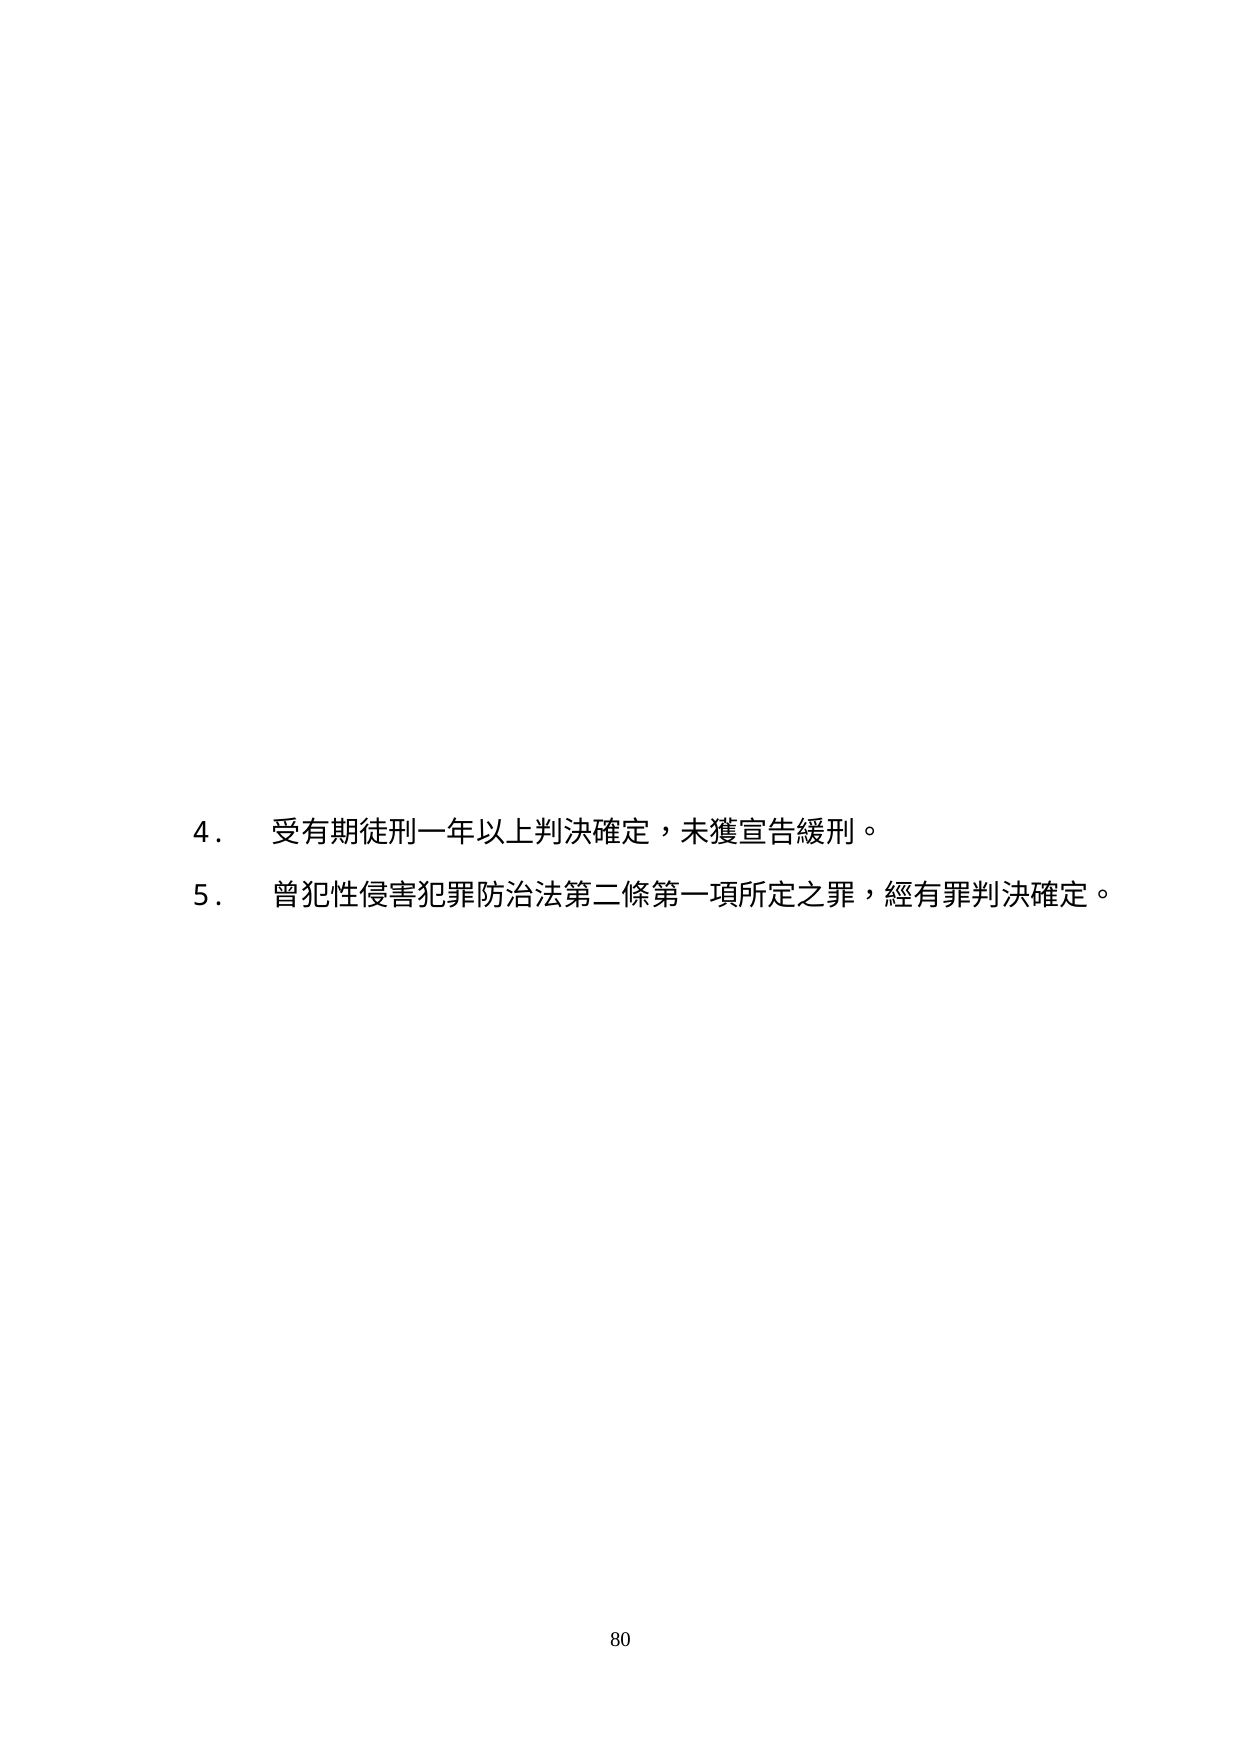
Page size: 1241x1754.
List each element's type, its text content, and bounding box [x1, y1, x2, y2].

list 受有期徒刑一年以上判決確定，未獲宣告緩刑。 [192, 788, 1122, 851]
list 曾犯性侵害犯罪防治法第二條第一項所定之罪，經有罪判決確定。 [192, 851, 1122, 913]
